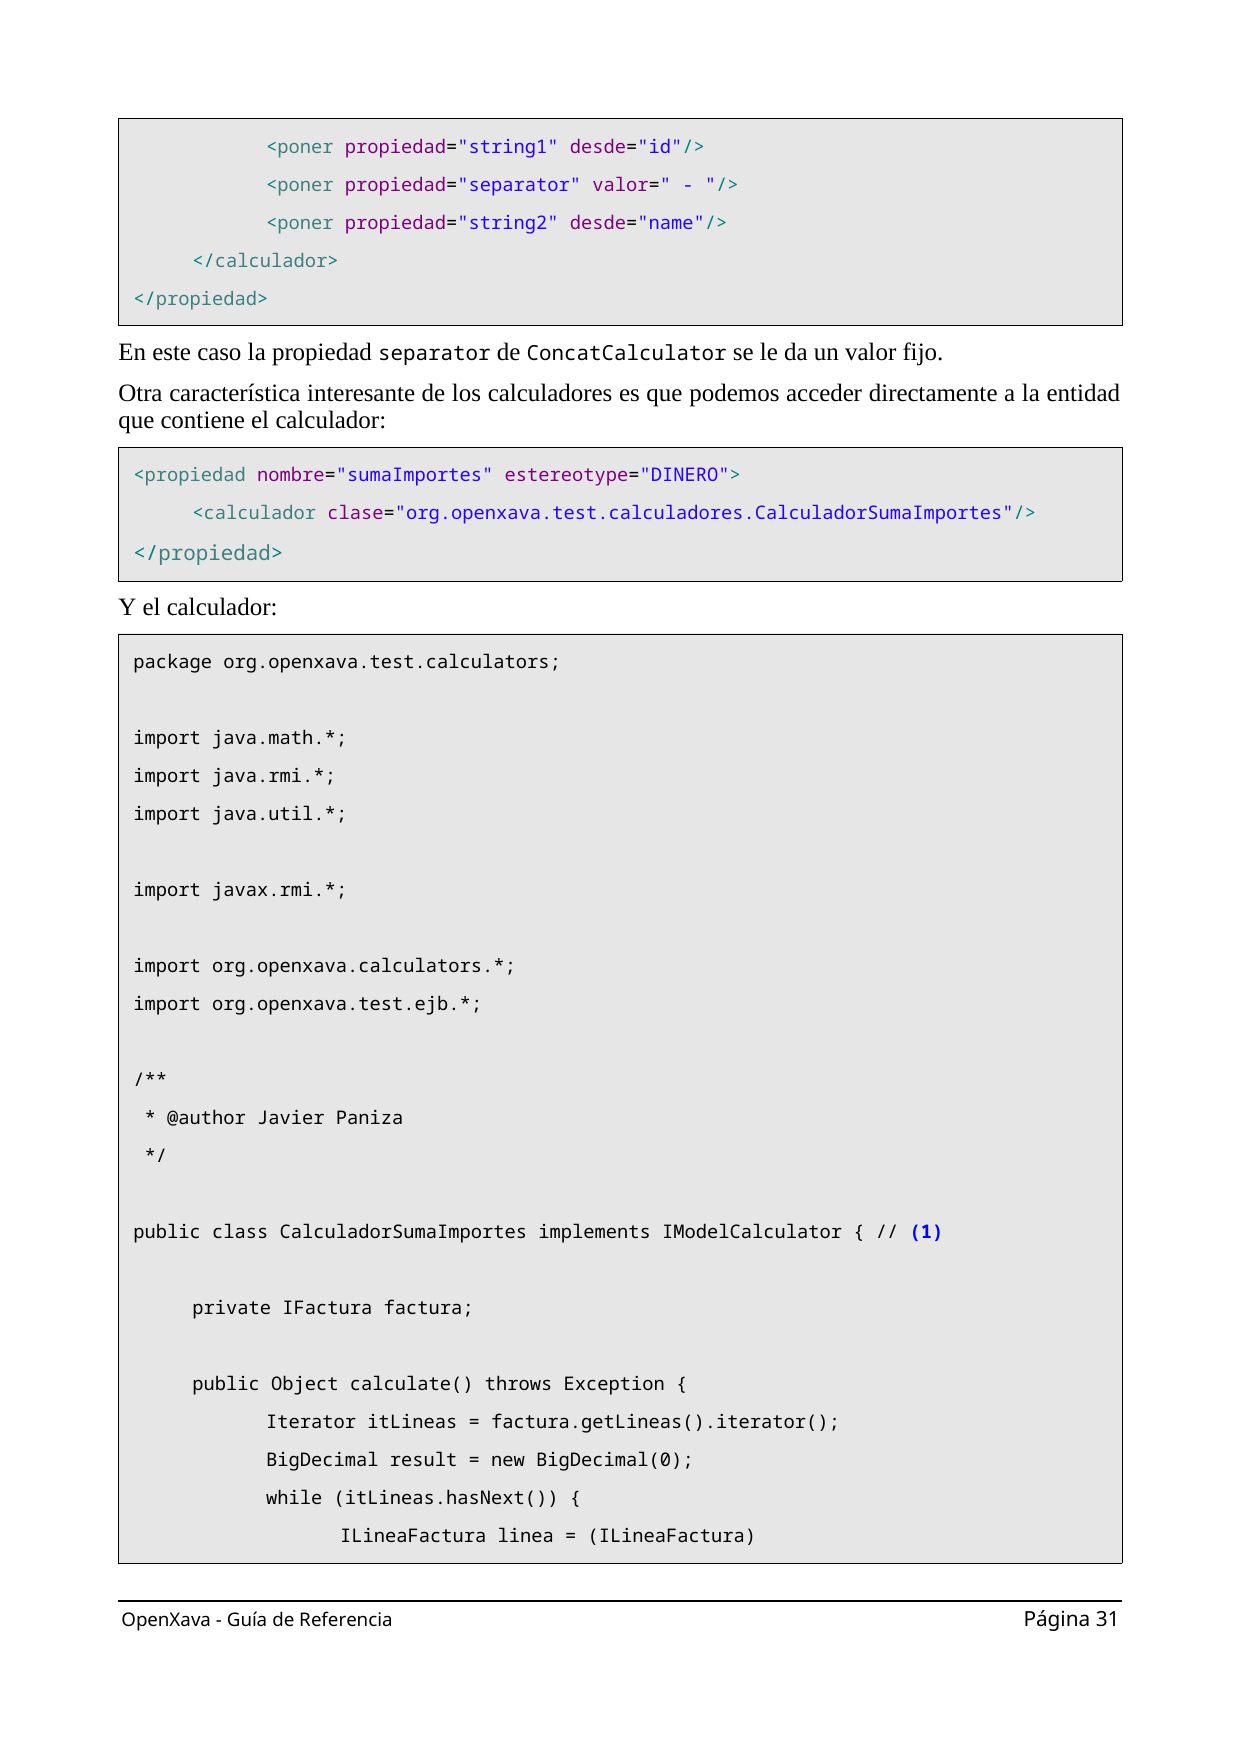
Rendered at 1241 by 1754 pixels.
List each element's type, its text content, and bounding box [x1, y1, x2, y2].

text BigDecimal result = new BigDecimal(0); [119, 1432, 1122, 1470]
text </propiedad> [119, 523, 1122, 581]
text Iterator itLineas = factura.getLineas().iterator(); [119, 1394, 1122, 1432]
text <poner propiedad="string1" desde="id"/> [119, 119, 1122, 156]
text package org.openxava.test.calculators; [119, 635, 1122, 671]
text Otra característica interesante de los calculadores es que podemos acceder directamente a la entidad que contiene el calculador: [118, 379, 1122, 434]
text public Object calculate() throws Exception { [119, 1356, 1122, 1394]
text public class CalculadorSumaImportes implements IModelCalculator { // (1) [119, 1204, 1122, 1242]
text ILineaFactura linea = (ILineaFactura) [119, 1508, 1122, 1563]
text <poner propiedad="separator" valor=" - "/> [119, 156, 1122, 194]
text <poner propiedad="string2" desde="name"/> [119, 194, 1122, 232]
text import org.openxava.test.ejb.*; [119, 976, 1122, 1014]
text import java.math.*; [119, 709, 1122, 747]
text </calculador> [119, 232, 1122, 270]
text </propiedad> [119, 270, 1122, 325]
text while (itLineas.hasNext()) { [119, 1470, 1122, 1508]
text Y el calculador: [118, 593, 1122, 621]
text private IFactura factura; [119, 1280, 1122, 1318]
text * @author Javier Paniza [119, 1090, 1122, 1128]
text import javax.rmi.*; [119, 862, 1122, 899]
text */ [119, 1128, 1122, 1166]
text <calculador clase="org.openxava.test.calculadores.CalculadorSumaImportes"/> [119, 485, 1122, 523]
text /** [119, 1052, 1122, 1090]
text En este caso la propiedad separator de ConcatCalculator se le da un valor fijo. [118, 338, 1122, 366]
text <propiedad nombre="sumaImportes" estereotype="DINERO"> [119, 448, 1122, 485]
text import org.openxava.calculators.*; [119, 938, 1122, 976]
text import java.rmi.*; [119, 747, 1122, 786]
text import java.util.*; [119, 786, 1122, 823]
